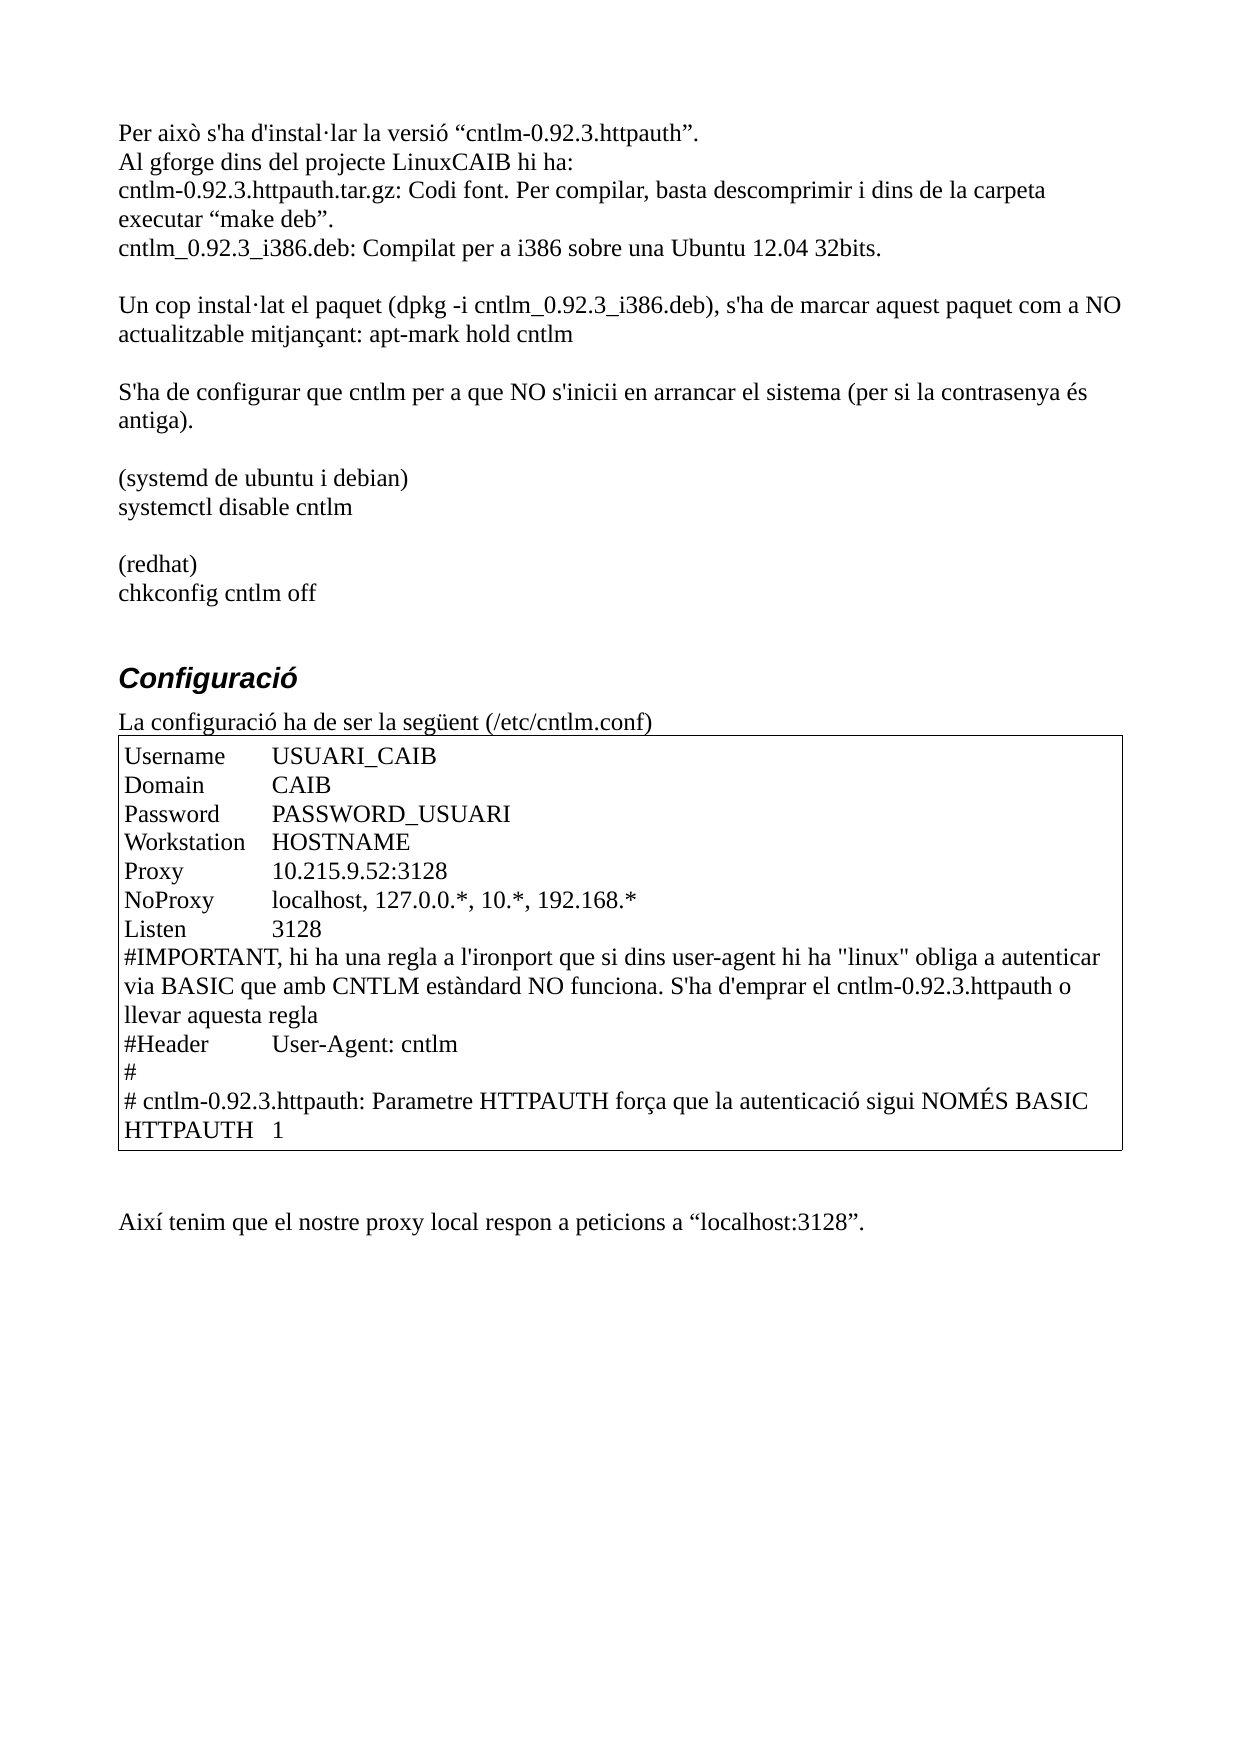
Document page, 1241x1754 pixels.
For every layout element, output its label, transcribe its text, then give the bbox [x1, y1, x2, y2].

text (redhat) [118, 549, 1122, 578]
text cntlm-0.92.3.httpauth.tar.gz: Codi font. Per compilar, basta descomprimir i dins de la carpeta executar “make deb”. [118, 176, 1122, 233]
text (systemd de ubuntu i debian) [118, 463, 1122, 492]
table_header Username USUARI_CAIB Domain CAIB Password PASSWORD_USUARI Workstation HOSTNAME Proxy 10.215.9.52:3128 NoProxy localhost, 127.0.0.*, 10.*, 192.168.* Listen 3128 #IMPORTANT, hi ha una regla a l'ironport que si dins user-agent hi ha "linux" obliga a autenticar via BASIC que amb CNTLM estàndard NO funciona. S'ha d'emprar el cntlm-0.92.3.httpauth o llevar aquesta regla #Header User-Agent: cntlm # # cntlm-0.92.3.httpauth: Parametre HTTPAUTH força que la autenticació sigui NOMÉS BASIC HTTPAUTH 1 [119, 736, 1122, 1149]
text La configuració ha de ser la següent (/etc/cntlm.conf) [118, 707, 1122, 735]
text chkconfig cntlm off [118, 578, 1122, 607]
text systemctl disable cntlm [118, 492, 1122, 521]
text S'ha de configurar que cntlm per a que NO s'inicii en arrancar el sistema (per si la contrasenya és antiga). [118, 377, 1122, 434]
text cntlm_0.92.3_i386.deb: Compilat per a i386 sobre una Ubuntu 12.04 32bits. [118, 233, 1122, 262]
subtitle Configuració [118, 661, 1122, 694]
text Un cop instal·lat el paquet (dpkg -i cntlm_0.92.3_i386.deb), s'ha de marcar aquest paquet com a NO actualitzable mitjançant: apt-mark hold cntlm [118, 291, 1122, 348]
text Per això s'ha d'instal·lar la versió “cntlm-0.92.3.httpauth”. [118, 118, 1122, 147]
text Al gforge dins del projecte LinuxCAIB hi ha: [118, 147, 1122, 176]
text Així tenim que el nostre proxy local respon a peticions a “localhost:3128”. [118, 1207, 1122, 1236]
